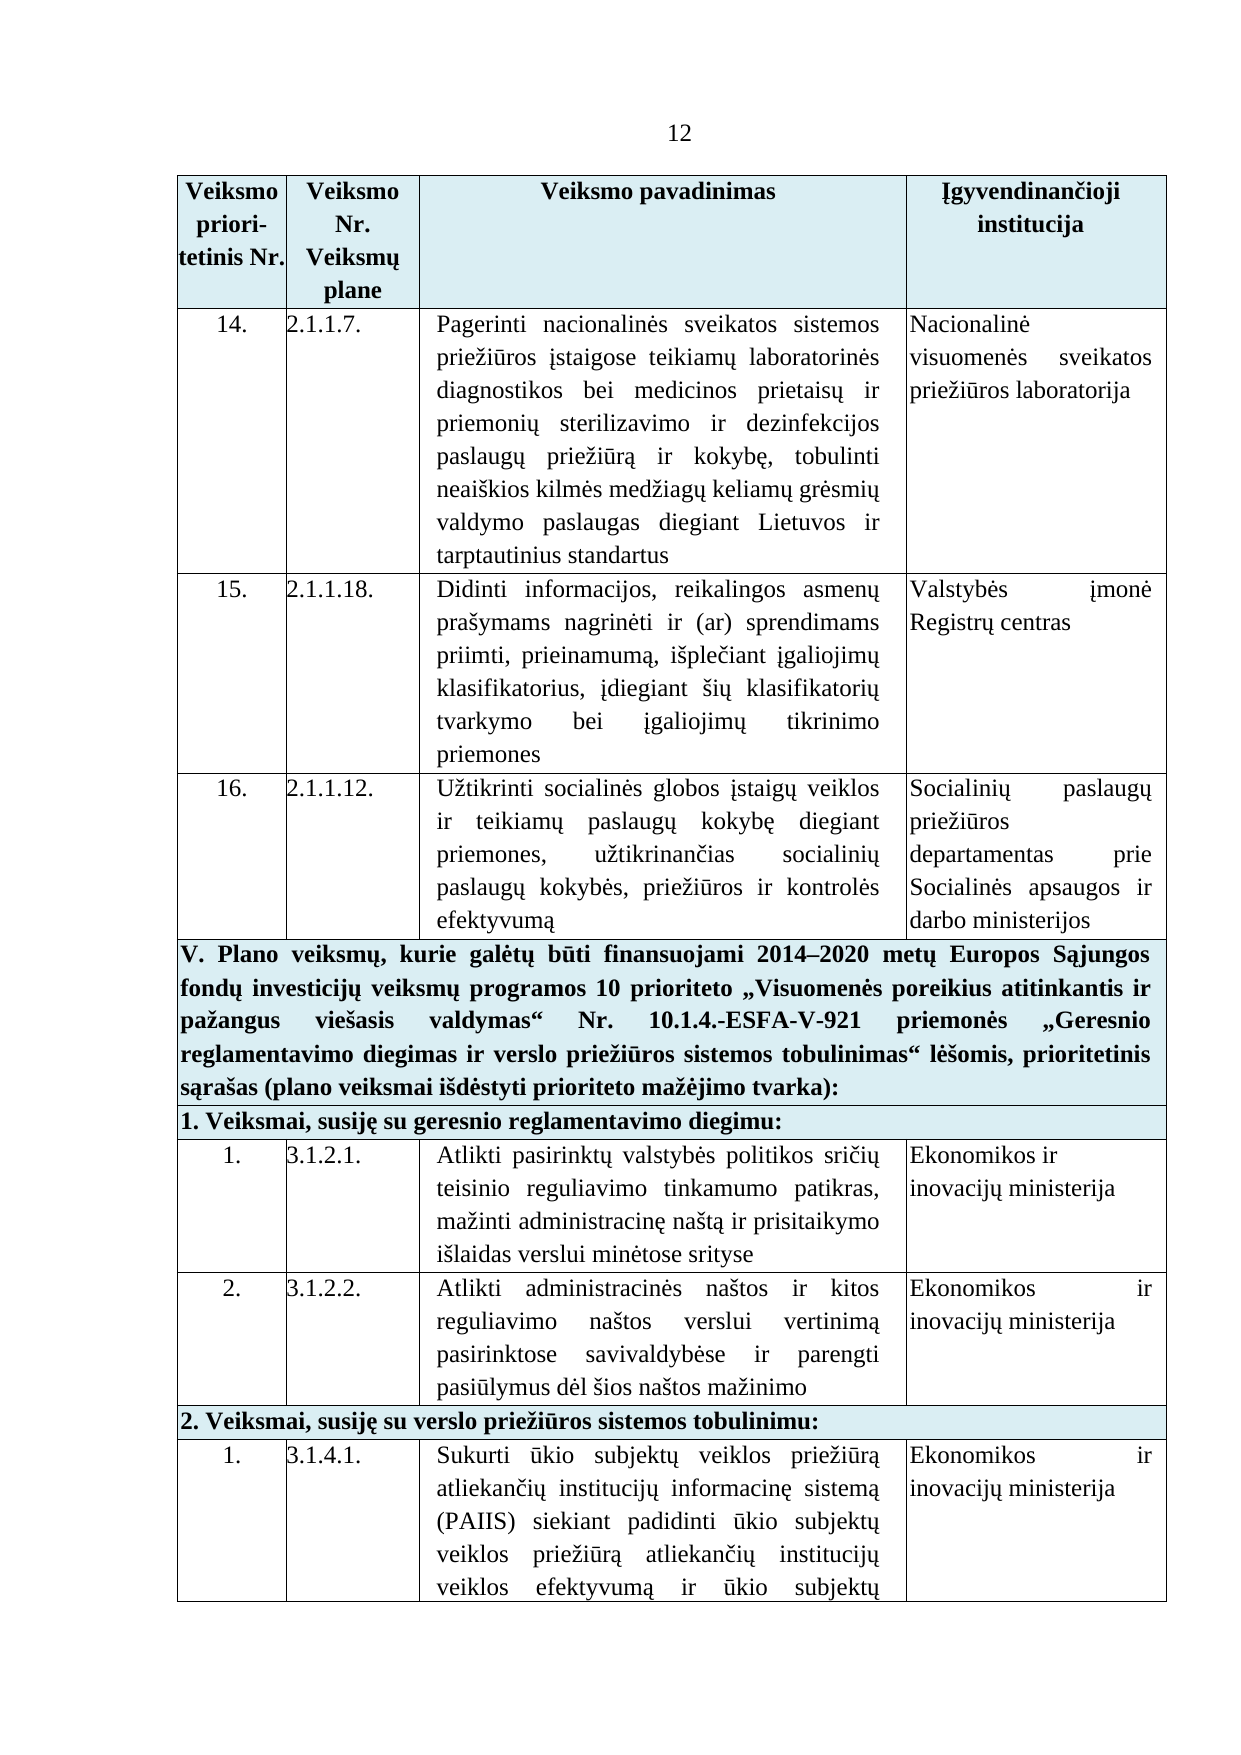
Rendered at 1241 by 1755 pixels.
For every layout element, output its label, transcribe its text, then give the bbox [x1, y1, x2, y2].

table_cell Atlikti administracinės naštos ir kitos reguliavimo naštos verslui vertinimą pasirinktose savivaldybėse ir parengti pasiūlymus dėl šios naštos mažinimo [420, 1273, 906, 1405]
table_cell Užtikrinti socialinės globos įstaigų veiklos ir teikiamų paslaugų kokybę diegiant priemones, užtikrinančias socialinių paslaugų kokybės, priežiūros ir kontrolės efektyvumą [420, 774, 906, 938]
table_cell 3.1.4.1. [287, 1440, 419, 1601]
table_cell 2. Veiksmai, susiję su verslo priežiūros sistemos tobulinimu: [178, 1406, 1166, 1439]
table_cell 2.1.1.12. [287, 774, 419, 938]
table_cell 1. [178, 1440, 286, 1601]
table_cell Ekonomikos ir inovacijų ministerija [907, 1440, 1166, 1601]
table_cell 15. [178, 574, 286, 772]
table_cell 2.1.1.18. [287, 574, 419, 772]
table_cell 1. [178, 1140, 286, 1272]
table_cell Atlikti pasirinktų valstybės politikos sričių teisinio reguliavimo tinkamumo patikras, mažinti administracinę naštą ir prisitaikymo išlaidas verslui minėtose srityse [420, 1140, 906, 1272]
table_header Įgyvendinančioji institucija [907, 176, 1166, 308]
table_cell 2.1.1.7. [287, 309, 419, 573]
table_header Veiksmo pavadinimas [420, 176, 906, 308]
table_cell 16. [178, 774, 286, 938]
table_cell 14. [178, 309, 286, 573]
table_cell V. Plano veiksmų, kurie galėtų būti finansuojami 2014–2020 metų Europos Sąjungos fondų investicijų veiksmų programos 10 prioriteto „Visuomenės poreikius atitinkantis ir pažangus viešasis valdymas“ Nr. 10.1.4.-ESFA-V-921 priemonės „Geresnio reglamentavimo diegimas ir verslo priežiūros sistemos tobulinimas“ lėšomis, prioritetinis sąrašas (plano veiksmai išdėstyti prioriteto mažėjimo tvarka): [178, 940, 1166, 1105]
table_cell 3.1.2.1. [287, 1140, 419, 1272]
table_cell Sukurti ūkio subjektų veiklos priežiūrą atliekančių institucijų informacinę sistemą (PAIIS) siekiant padidinti ūkio subjektų veiklos priežiūrą atliekančių institucijų veiklos efektyvumą ir ūkio subjektų [420, 1440, 906, 1601]
table_cell Socialinių paslaugų priežiūros departamentas prie Socialinės apsaugos ir darbo ministerijos [907, 774, 1166, 938]
table_cell Pagerinti nacionalinės sveikatos sistemos priežiūros įstaigose teikiamų laboratorinės diagnostikos bei medicinos prietaisų ir priemonių sterilizavimo ir dezinfekcijos paslaugų priežiūrą ir kokybę, tobulinti neaiškios kilmės medžiagų keliamų grėsmių valdymo paslaugas diegiant Lietuvos ir tarptautinius standartus [420, 309, 906, 573]
table_cell Didinti informacijos, reikalingos asmenų prašymams nagrinėti ir (ar) sprendimams priimti, prieinamumą, išplečiant įgaliojimų klasifikatorius, įdiegiant šių klasifikatorių tvarkymo bei įgaliojimų tikrinimo priemones [420, 574, 906, 772]
table_header Veiksmo Nr. Veiksmų plane [287, 176, 419, 308]
table_cell Valstybės įmonė Registrų centras [907, 574, 1166, 772]
table_cell Nacionalinė visuomenės sveikatos priežiūros laboratorija [907, 309, 1166, 573]
table_header Veiksmo priori-tetinis Nr. [178, 176, 286, 308]
table_cell Ekonomikos ir inovacijų ministerija [907, 1273, 1166, 1405]
table_cell 2. [178, 1273, 286, 1405]
table_cell 3.1.2.2. [287, 1273, 419, 1405]
table_cell 1. Veiksmai, susiję su geresnio reglamentavimo diegimu: [178, 1106, 1166, 1139]
table_cell Ekonomikos ir inovacijų ministerija [907, 1140, 1166, 1272]
